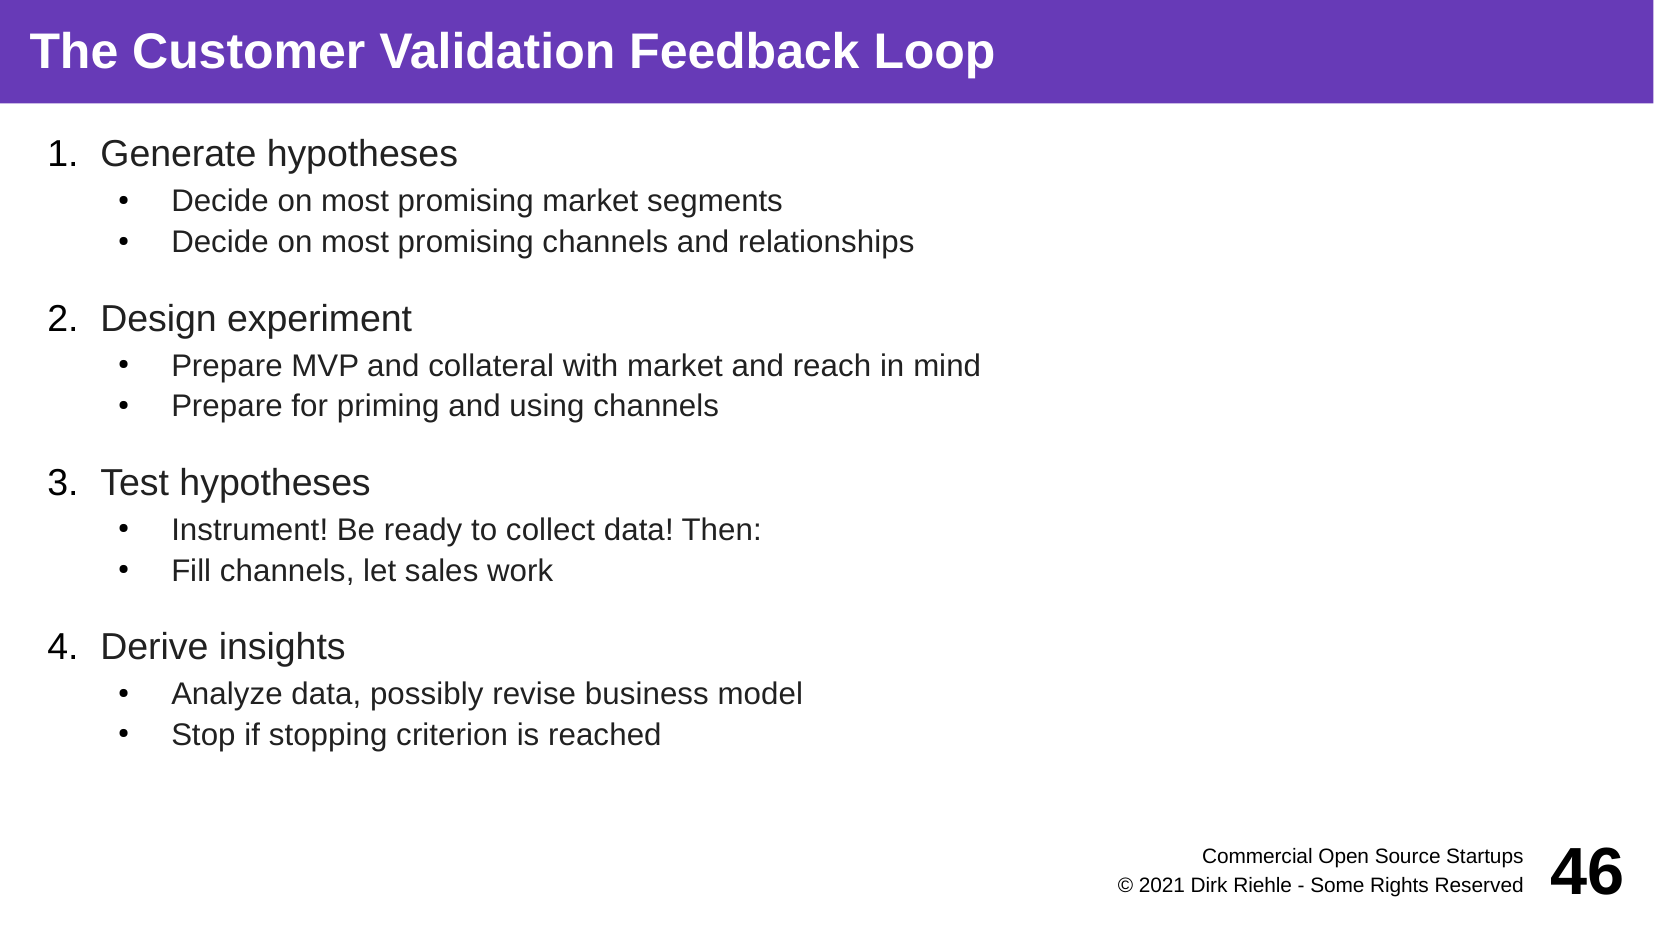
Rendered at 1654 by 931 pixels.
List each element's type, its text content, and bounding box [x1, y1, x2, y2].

title The Customer Validation Feedback Loop [0, 0, 1654, 104]
list Generate hypotheses Decide on most promising market segments Decide on most promising channels and relationships Design experiment Prepare MVP and collateral with market and reach in mind Prepare for priming and using channels Test hypotheses Instrument! Be ready to collect data! Then: Fill channels, let sales work Derive insights Analyze data, possibly revise business model Stop if stopping criterion is reached [29, 132, 1625, 813]
